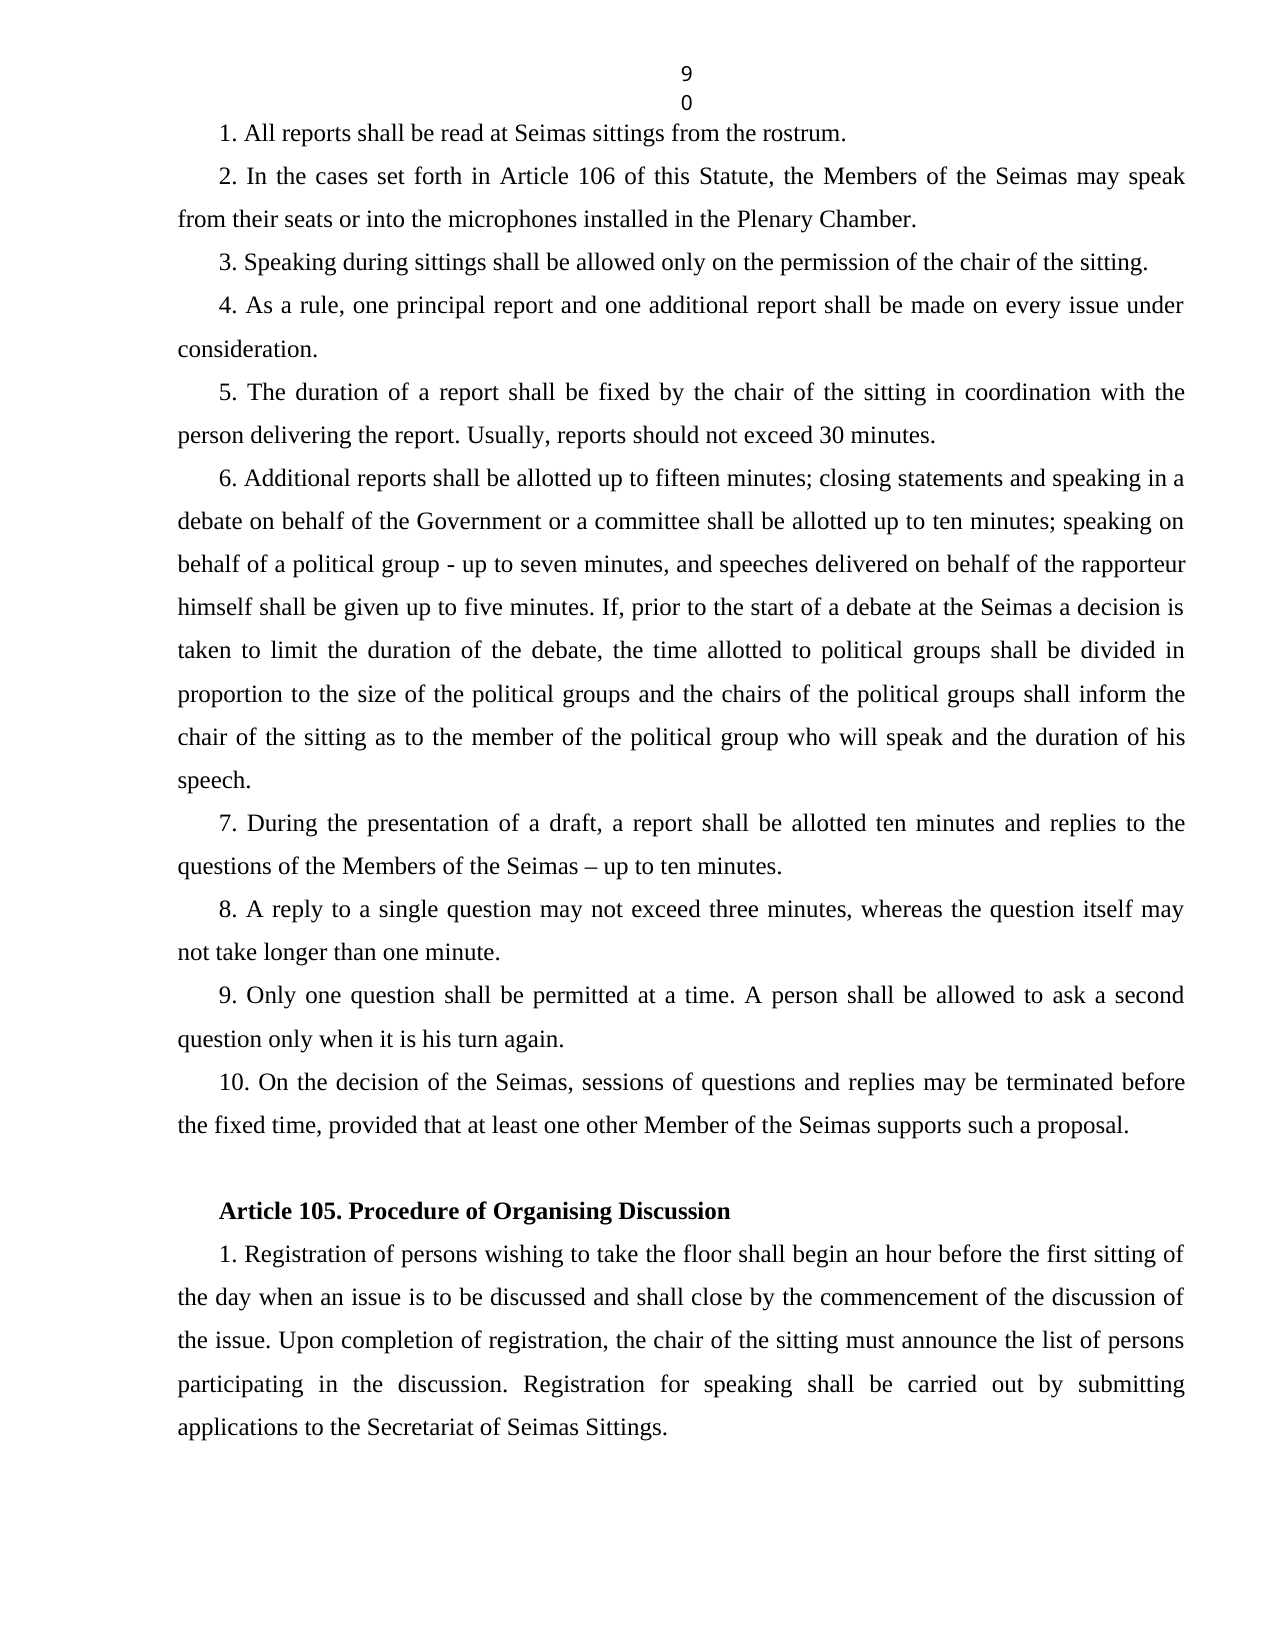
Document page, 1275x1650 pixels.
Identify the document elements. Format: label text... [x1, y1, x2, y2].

text 1. All reports shall be read at Seimas sittings from the rostrum. [177, 118, 1186, 147]
text 7. During the presentation of a draft, a report shall be allotted ten minutes and replies to the questions of the Members of the Seimas – up to ten minutes. [177, 808, 1186, 880]
text 9. Only one question shall be permitted at a time. A person shall be allowed to ask a second question only when it is his turn again. [177, 981, 1186, 1052]
text 3. Speaking during sittings shall be allowed only on the permission of the chair of the sitting. [177, 247, 1186, 276]
text 10. On the decision of the Seimas, sessions of questions and replies may be terminated before the fixed time, provided that at least one other Member of the Seimas supports such a proposal. [177, 1067, 1186, 1139]
text 2. In the cases set forth in Article 106 of this Statute, the Members of the Seimas may speak from their seats or into the microphones installed in the Plenary Chamber. [177, 161, 1186, 233]
text 8. A reply to a single question may not exceed three minutes, whereas the question itself may not take longer than one minute. [177, 894, 1186, 966]
text 4. As a rule, one principal report and one additional report shall be made on every issue under consideration. [177, 291, 1186, 362]
text 5. The duration of a report shall be fixed by the chair of the sitting in coordination with the person delivering the report. Usually, reports should not exceed 30 minutes. [177, 377, 1186, 449]
text Article 105. Procedure of Organising Discussion [177, 1196, 1186, 1225]
text 1. Registration of persons wishing to take the floor shall begin an hour before the first sitting of the day when an issue is to be discussed and shall close by the commencement of the discussion of the issue. Upon completion of registration, the chair of the sitting must announce the list of persons participating in the discussion. Registration for speaking shall be carried out by submitting applications to the Secretariat of Seimas Sittings. [177, 1239, 1186, 1441]
text 6. Additional reports shall be allotted up to fifteen minutes; closing statements and speaking in a debate on behalf of the Government or a committee shall be allotted up to ten minutes; speaking on behalf of a political group - up to seven minutes, and speeches delivered on behalf of the rapporteur himself shall be given up to five minutes. If, prior to the start of a debate at the Seimas a decision is taken to limit the duration of the debate, the time allotted to political groups shall be divided in proportion to the size of the political groups and the chairs of the political groups shall inform the chair of the sitting as to the member of the political group who will speak and the duration of his speech. [177, 463, 1186, 794]
